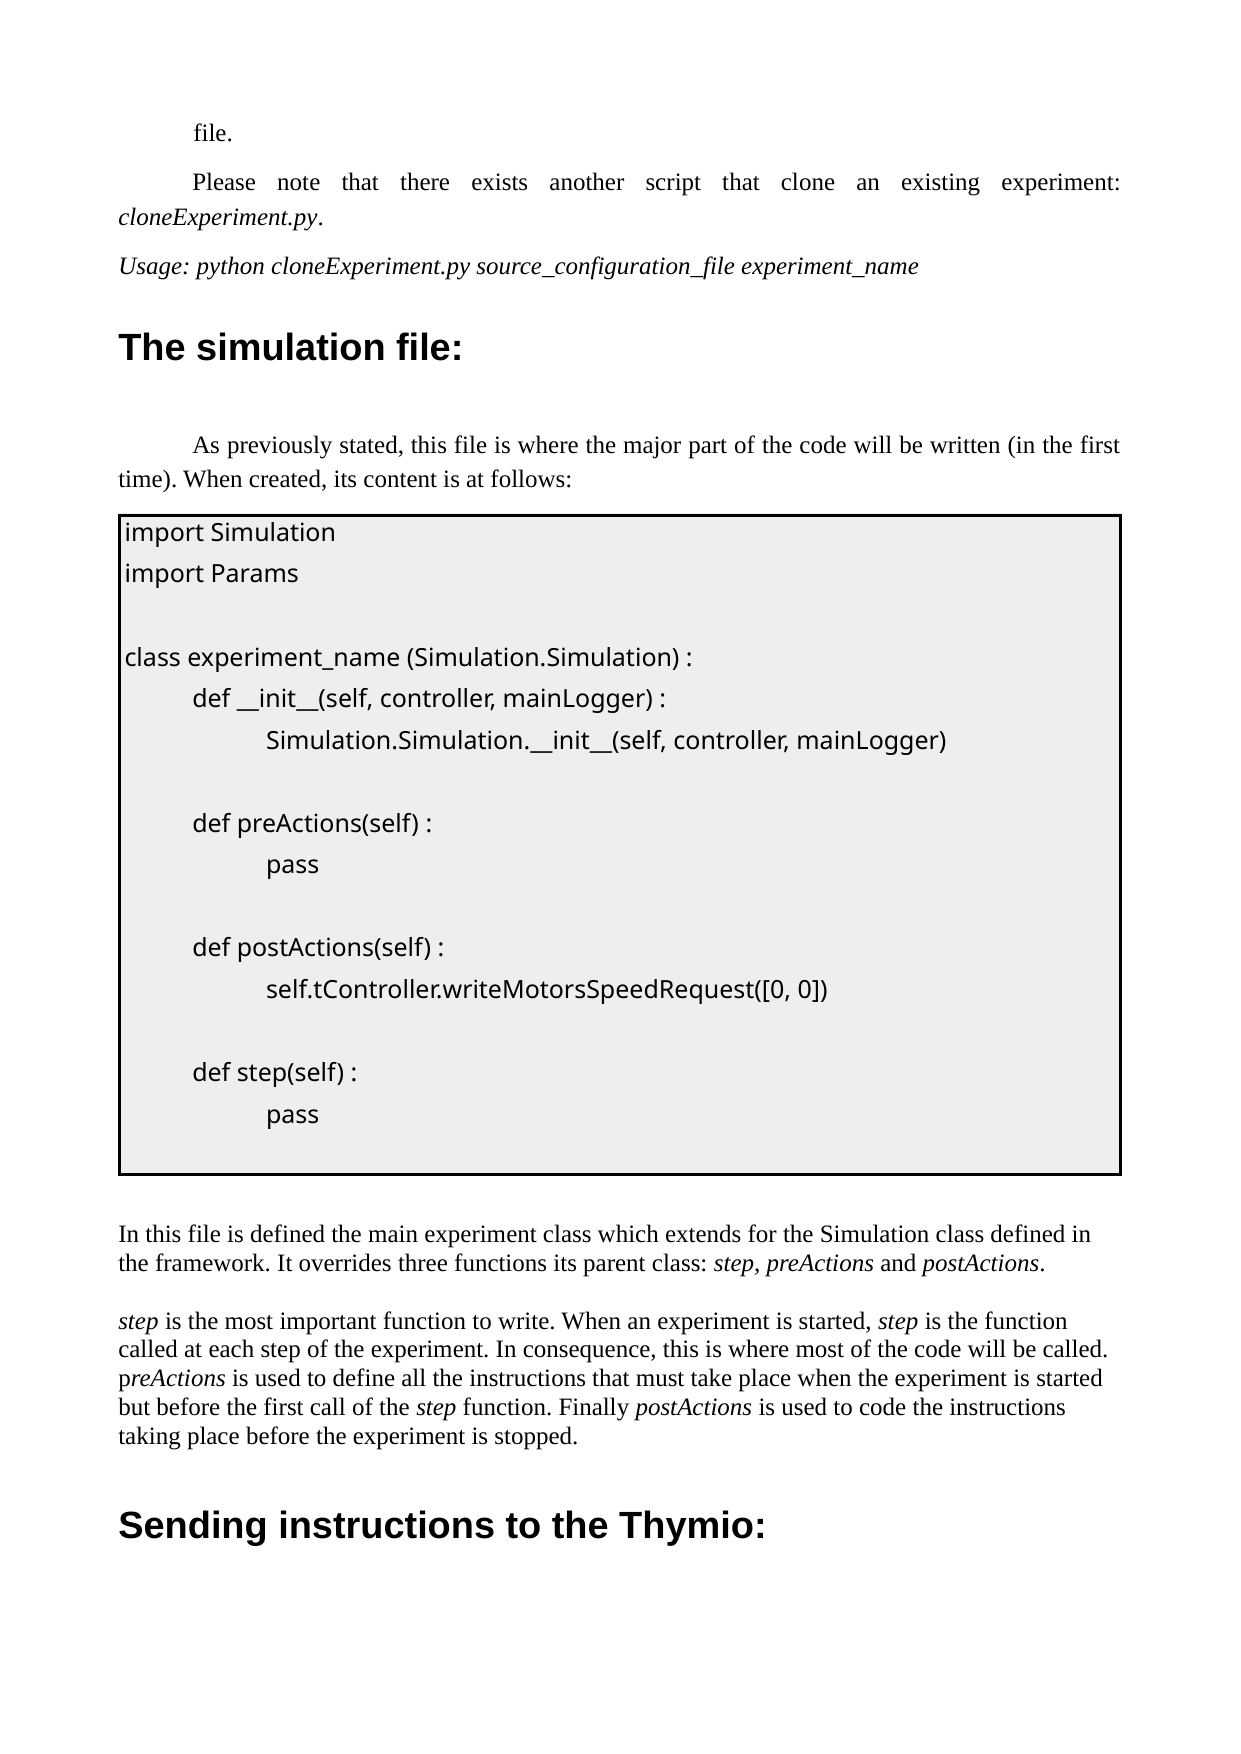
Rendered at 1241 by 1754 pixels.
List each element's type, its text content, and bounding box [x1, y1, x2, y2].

text In this file is defined the main experiment class which extends for the Simulation class defined in the framework. It overrides three functions its parent class: step, preActions and postActions. [118, 1219, 1122, 1277]
text Usage: python cloneExperiment.py source_configuration_file experiment_name [118, 251, 1122, 279]
subtitle Sending instructions to the Thymio: [118, 1503, 1122, 1547]
text import Simulation [121, 517, 1119, 547]
subtitle The simulation file: [118, 325, 1122, 368]
list file. [156, 118, 1122, 147]
text step is the most important function to write. When an experiment is started, step is the function called at each step of the experiment. In consequence, this is where most of the code will be called. preActions is used to define all the instructions that must take place when the experiment is started but before the first call of the step function. Finally postActions is used to code the instructions taking place before the experiment is stopped. [118, 1306, 1122, 1449]
text class experiment_name (Simulation.Simulation) : [121, 638, 1119, 671]
text self.tController.writeMotorsSpeedRequest([0, 0]) [121, 971, 1119, 1004]
text pass [121, 846, 1119, 879]
text pass [121, 1095, 1119, 1128]
text As previously stated, this file is where the major part of the code will be written (in the first time). When created, its content is at follows: [118, 430, 1122, 493]
text def step(self) : [121, 1054, 1119, 1087]
text def __init__(self, controller, mainLogger) : [121, 680, 1119, 713]
text def postActions(self) : [121, 929, 1119, 962]
text import Params [121, 555, 1119, 588]
text Please note that there exists another script that clone an existing experiment: cloneExperiment.py. [118, 167, 1122, 230]
text def preActions(self) : [121, 804, 1119, 838]
text Simulation.Simulation.__init__(self, controller, mainLogger) [121, 721, 1119, 754]
